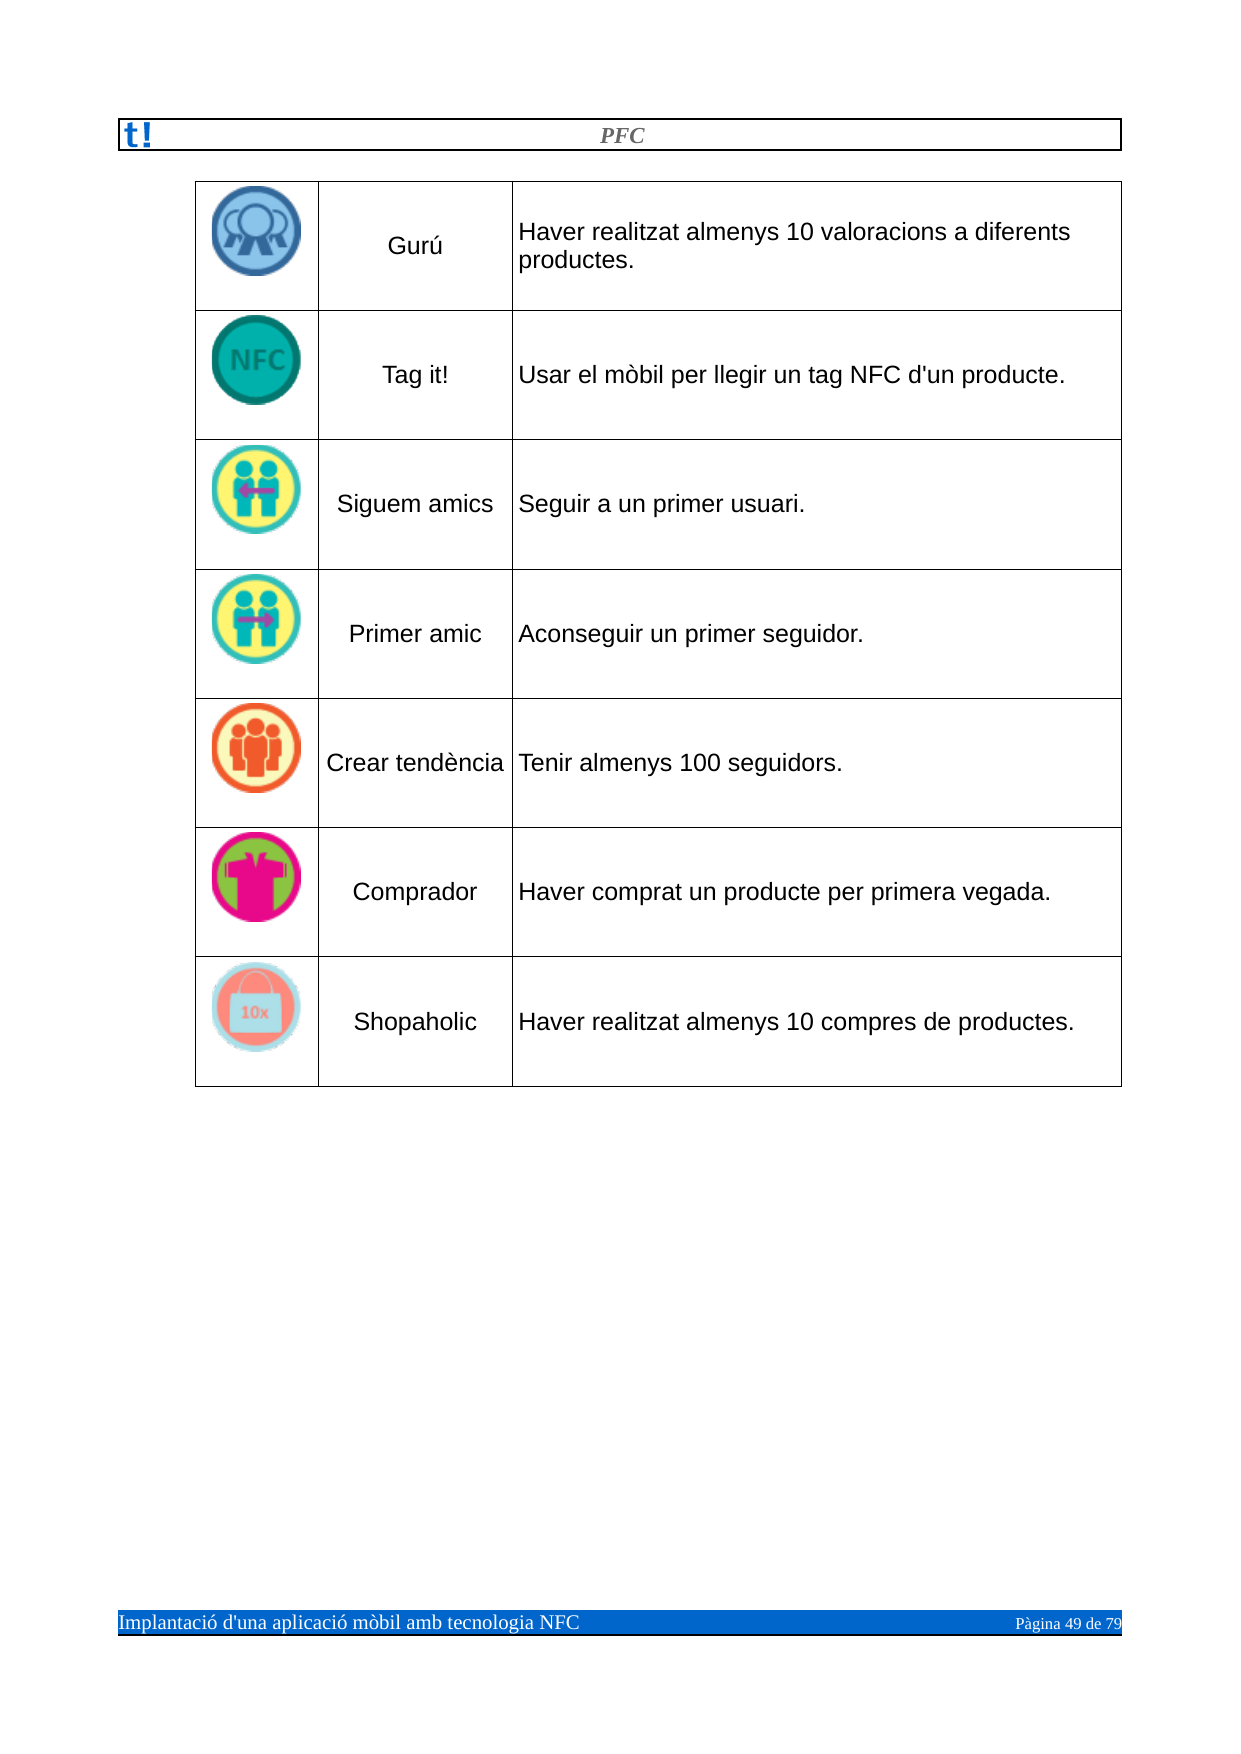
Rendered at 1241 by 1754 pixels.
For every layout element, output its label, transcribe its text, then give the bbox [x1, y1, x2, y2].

table_cell Usar el mòbil per llegir un tag NFC d'un producte. [513, 311, 1121, 439]
table_cell [196, 182, 318, 310]
picture [123, 121, 151, 148]
picture [211, 315, 301, 405]
table_cell Haver realitzat almenys 10 valoracions a diferents productes. [513, 182, 1121, 310]
picture [211, 445, 301, 534]
table_cell Siguem amics [319, 440, 512, 568]
table_cell [196, 570, 318, 698]
picture [211, 574, 301, 664]
picture [211, 832, 301, 922]
table_cell Haver realitzat almenys 10 compres de productes. [513, 957, 1121, 1086]
table_cell [196, 957, 318, 1086]
table_cell [196, 704, 318, 827]
table_cell Comprador [319, 828, 512, 956]
picture [211, 186, 301, 276]
table_cell Haver comprat un producte per primera vegada. [513, 828, 1121, 956]
table_cell [196, 699, 318, 703]
table_cell Crear tendència [319, 699, 512, 827]
table_cell Shopaholic [319, 957, 512, 1086]
table_cell Aconseguir un primer seguidor. [513, 570, 1121, 698]
table_cell Tag it! [319, 311, 512, 439]
picture [211, 962, 301, 1052]
table_cell Tenir almenys 100 seguidors. [513, 699, 1121, 827]
table_cell Gurú [319, 182, 512, 310]
table_cell [196, 311, 318, 439]
table_cell Primer amic [319, 570, 512, 698]
table_cell [196, 440, 318, 568]
table_cell Seguir a un primer usuari. [513, 440, 1121, 568]
table_cell [196, 828, 318, 956]
picture [211, 703, 301, 793]
